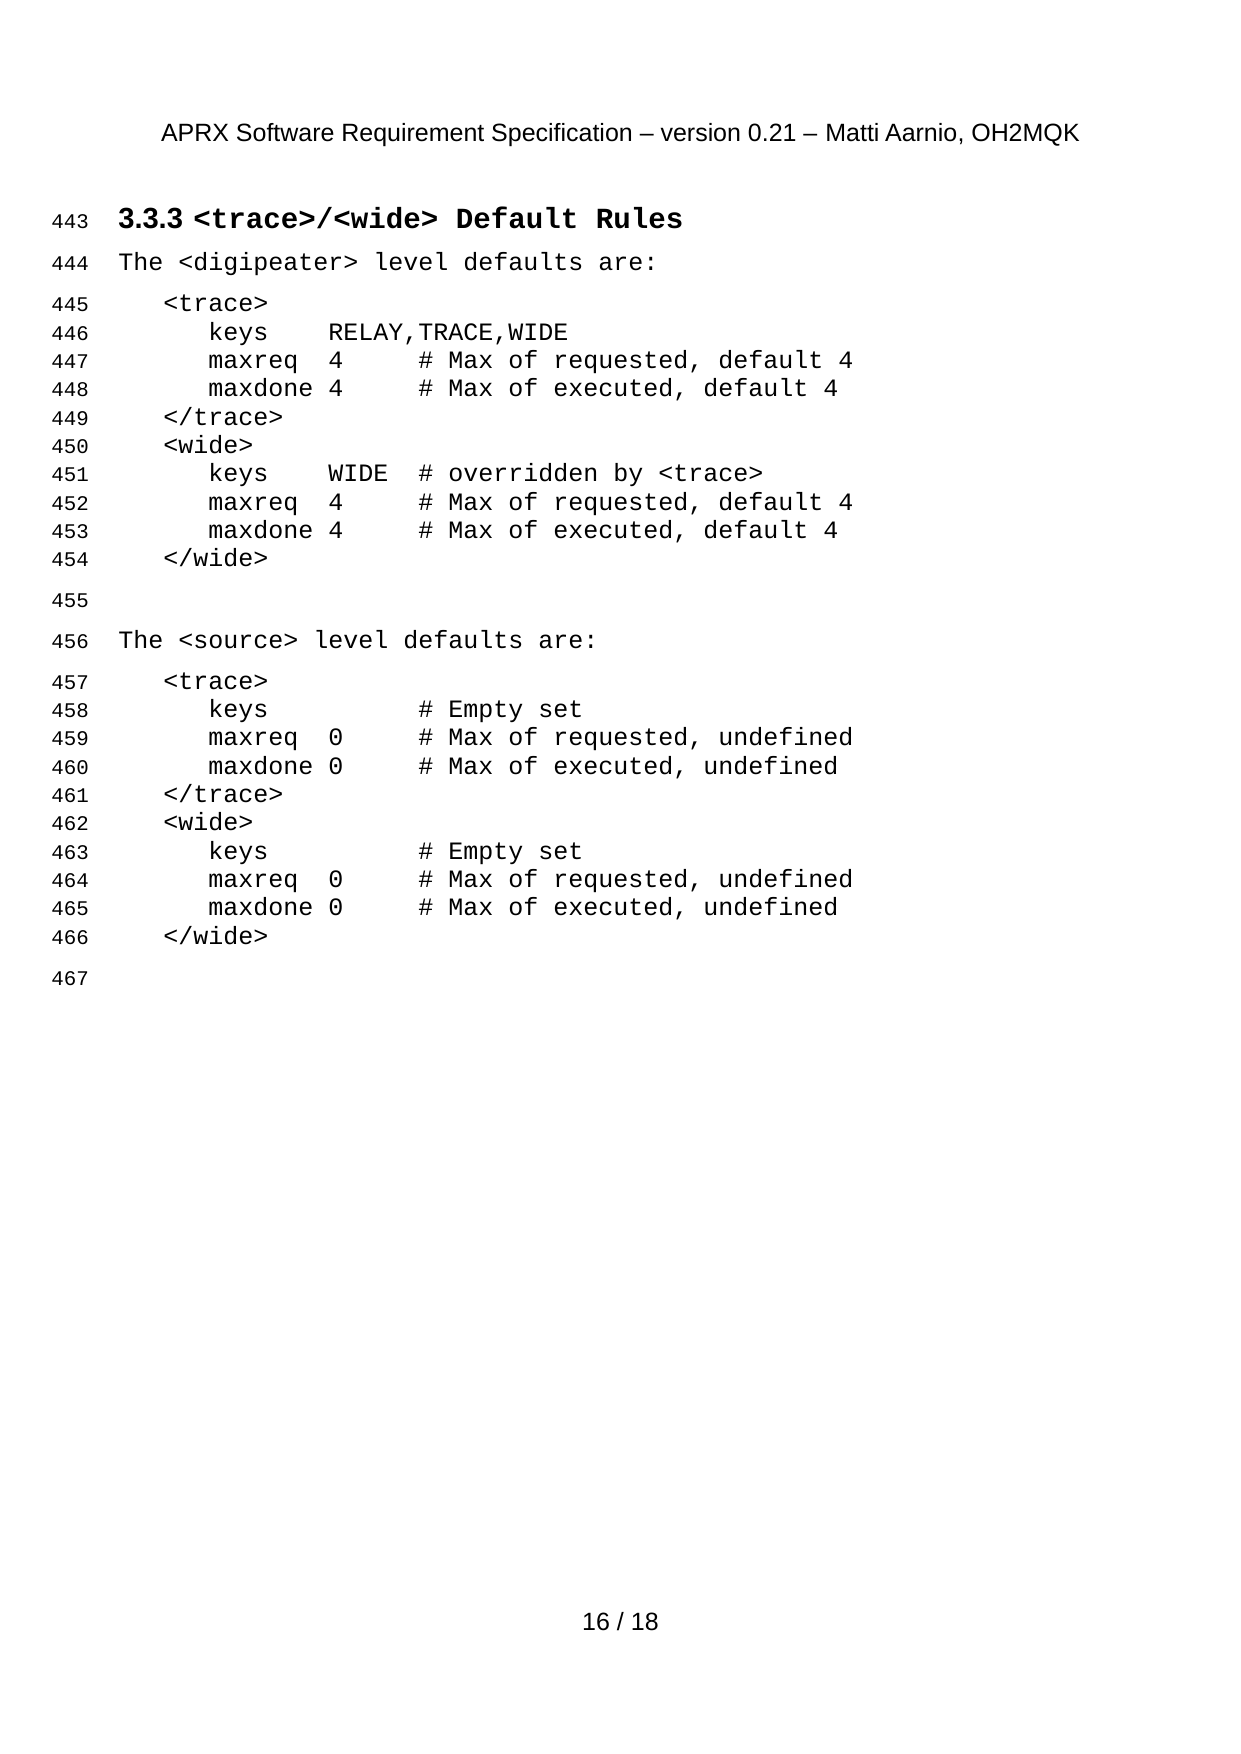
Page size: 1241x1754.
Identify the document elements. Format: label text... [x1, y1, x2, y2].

text The <source> level defaults are: [118, 627, 1122, 656]
text <trace> keys RELAY,TRACE,WIDE maxreq 4 # Max of requested, default 4 maxdone 4 # Max of executed, default 4 </trace> <wide> keys WIDE # overridden by <trace> maxreq 4 # Max of requested, default 4 maxdone 4 # Max of executed, default 4 </wide> [118, 291, 1122, 574]
text The <digipeater> level defaults are: [118, 250, 1122, 278]
text <trace> keys # Empty set maxreq 0 # Max of requested, undefined maxdone 0 # Max of executed, undefined </trace> <wide> keys # Empty set maxreq 0 # Max of requested, undefined maxdone 0 # Max of executed, undefined </wide> [118, 668, 1122, 952]
subtitle <trace>/<wide> Default Rules [118, 201, 1122, 237]
